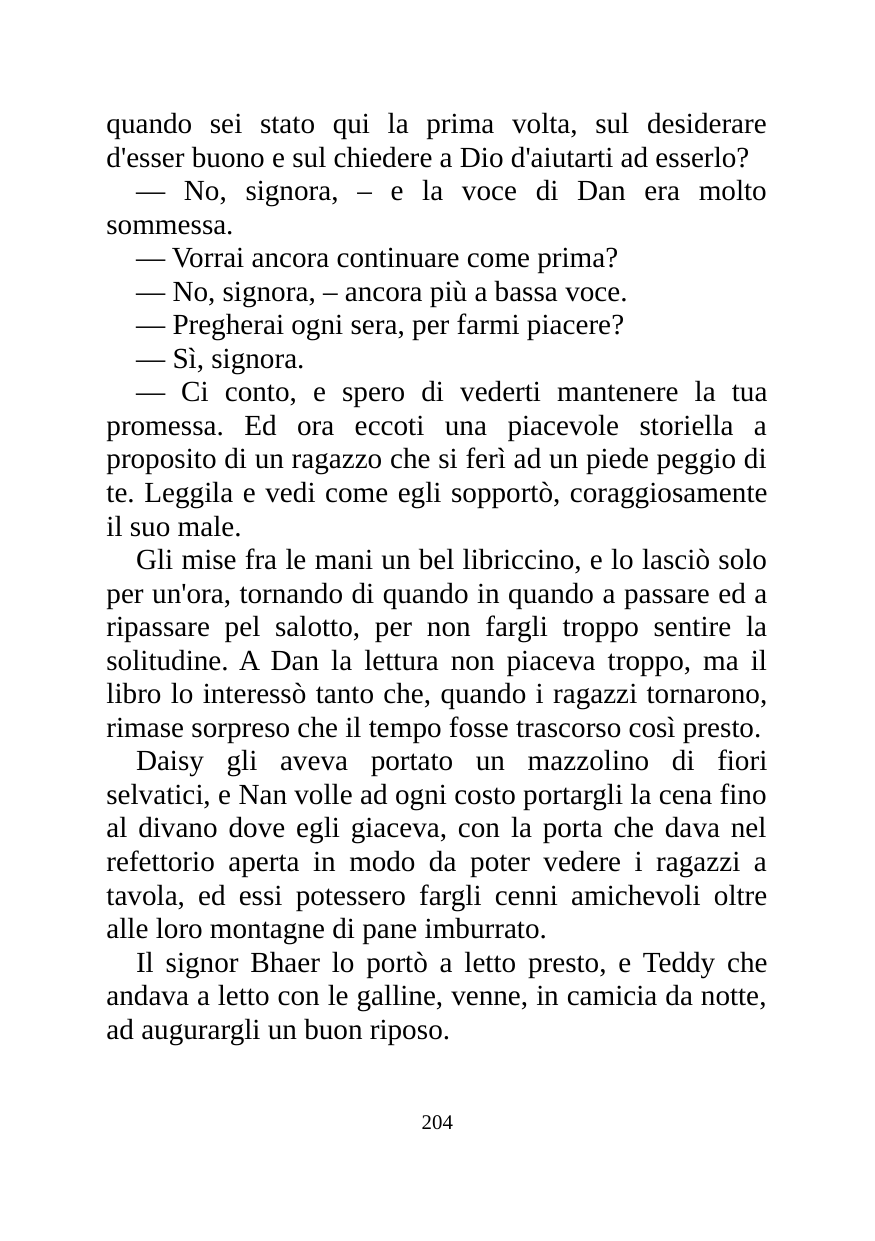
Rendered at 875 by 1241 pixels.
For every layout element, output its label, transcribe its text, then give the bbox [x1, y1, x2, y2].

text quando sei stato qui la prima volta, sul desiderare d'esser buono e sul chiedere a Dio d'aiutarti ad esserlo? [106, 106, 768, 173]
text — Vorrai ancora continuare come prima? [106, 240, 768, 274]
text Il signor Bhaer lo portò a letto presto, e Teddy che andava a letto con le galline, venne, in camicia da notte, ad augurargli un buon riposo. [106, 945, 768, 1045]
text — Pregherai ogni sera, per farmi piacere? [106, 307, 768, 341]
text — No, signora, – ancora più a bassa voce. [106, 274, 768, 307]
text Daisy gli aveva portato un mazzolino di fiori selvatici, e Nan volle ad ogni costo portargli la cena fino al divano dove egli giaceva, con la porta che dava nel refettorio aperta in modo da poter vedere i ragazzi a tavola, ed essi potessero fargli cenni amichevoli oltre alle loro montagne di pane imburrato. [106, 743, 768, 945]
text — No, signora, – e la voce di Dan era molto sommessa. [106, 173, 768, 240]
text Gli mise fra le mani un bel libriccino, e lo lasciò solo per un'ora, tornando di quando in quando a passare ed a ripassare pel salotto, per non fargli troppo sentire la solitudine. A Dan la lettura non piaceva troppo, ma il libro lo interessò tanto che, quando i ragazzi tornarono, rimase sorpreso che il tempo fosse trascorso così presto. [106, 542, 768, 743]
text — Sì, signora. [106, 341, 768, 374]
text — Ci conto, e spero di vederti mantenere la tua promessa. Ed ora eccoti una piacevole storiella a proposito di un ragazzo che si ferì ad un piede peggio di te. Leggila e vedi come egli sopportò, coraggiosamente il suo male. [106, 374, 768, 542]
